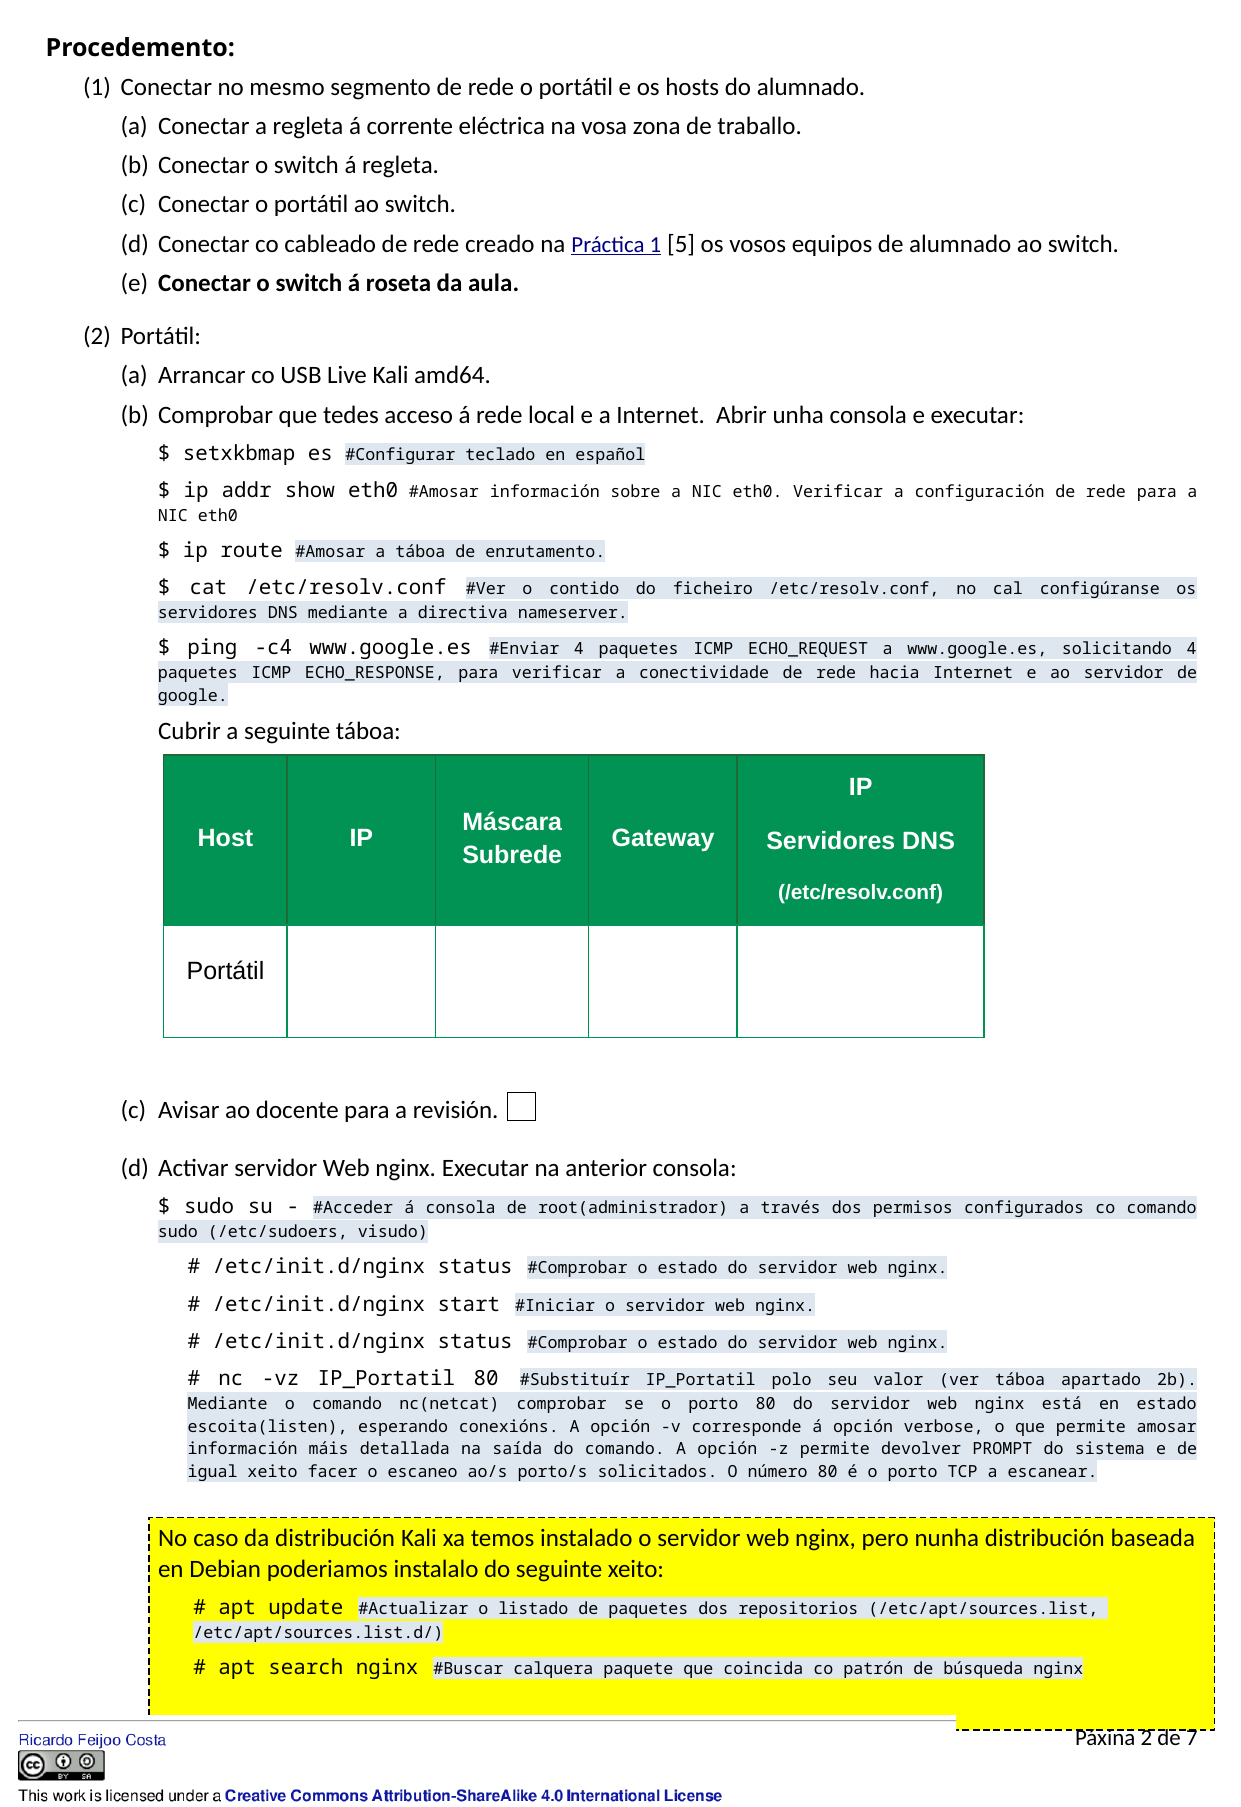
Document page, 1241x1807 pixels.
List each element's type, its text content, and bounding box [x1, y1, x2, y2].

list $ ping -c4 www.google.es #Enviar 4 paquetes ICMP ECHO_REQUEST a www.google.es, solicitando 4 paquetes ICMP ECHO_RESPONSE, para verificar a conectividade de rede hacia Internet e ao servidor de google. [122, 632, 1197, 706]
list Avisar ao docente para a revisión. [120, 1094, 1197, 1125]
list Comprobar que tedes acceso á rede local e a Internet. Abrir unha consola e executar: [120, 399, 1197, 429]
table_cell [436, 926, 588, 1036]
list Conectar o switch á roseta da aula. [120, 267, 1197, 298]
list # nc -vz IP_Portatil 80 #Substituír IP_Portatil polo seu valor (ver táboa apartado 2b). Mediante o comando nc(netcat) comprobar se o porto 80 do servidor web nginx está en estado escoita(listen), esperando conexións. A opción -v corresponde á opción verbose, o que permite amosar información máis detallada na saída do comando. A opción -z permite devolver PROMPT do sistema e de igual xeito facer o escaneo ao/s porto/s solicitados. O número 80 é o porto TCP a escanear. [152, 1363, 1197, 1482]
list No caso da distribución Kali xa temos instalado o servidor web nginx, pero nunha distribución baseada en Debian poderiamos instalalo do seguinte xeito: [120, 1523, 1197, 1584]
list $ cat /etc/resolv.conf #Ver o contido do ficheiro /etc/resolv.conf, no cal configúranse os servidores DNS mediante a directiva nameserver. [122, 572, 1197, 623]
list $ ip addr show eth0 #Amosar información sobre a NIC eth0. Verificar a configuración de rede para a NIC eth0 [122, 475, 1197, 526]
table_header Host [164, 756, 286, 924]
table_cell [738, 926, 983, 1036]
list Conectar co cableado de rede creado na Práctica 1 [5] os vosos equipos de alumnado ao switch. [120, 228, 1197, 258]
list Conectar o switch á regleta. [120, 149, 1197, 180]
list Arrancar co USB Live Kali amd64. [120, 359, 1197, 390]
table_cell [288, 926, 435, 1036]
list $ setxkbmap es #Configurar teclado en español [122, 438, 1197, 466]
table_header IP [288, 756, 435, 924]
list # /etc/init.d/nginx status #Comprobar o estado do servidor web nginx. [152, 1326, 1197, 1354]
list Cubrir a seguinte táboa: [120, 715, 1197, 745]
list Conectar no mesmo segmento de rede o portátil e os hosts do alumnado. [83, 71, 1197, 101]
list Activar servidor Web nginx. Executar na anterior consola: [120, 1152, 1197, 1183]
list # apt search nginx #Buscar calquera paquete que coincida co patrón de búsqueda nginx [158, 1652, 1197, 1681]
list # apt update #Actualizar o listado de paquetes dos repositorios (/etc/apt/sources.list, /etc/apt/sources.list.d/) [158, 1592, 1197, 1643]
list Portátil: [83, 320, 1197, 351]
table_header Gateway [589, 756, 736, 924]
text Procedemento: [45, 30, 1197, 64]
table_cell Portátil [164, 926, 286, 1036]
list Conectar o portátil ao switch. [120, 188, 1197, 219]
list $ sudo su - #Acceder á consola de root(administrador) a través dos permisos configurados co comando sudo (/etc/sudoers, visudo) [122, 1192, 1197, 1243]
table_header IP Servidores DNS (/etc/resolv.conf) [738, 756, 983, 924]
list $ ip route #Amosar a táboa de enrutamento. [122, 535, 1197, 563]
list # /etc/init.d/nginx status #Comprobar o estado do servidor web nginx. [152, 1252, 1197, 1280]
picture [8, 1715, 957, 1806]
list # /etc/init.d/nginx start #Iniciar o servidor web nginx. [152, 1289, 1197, 1317]
list Conectar a regleta á corrente eléctrica na vosa zona de traballo. [120, 110, 1197, 141]
table_header Máscara Subrede [436, 756, 588, 924]
table_cell [589, 926, 736, 1036]
